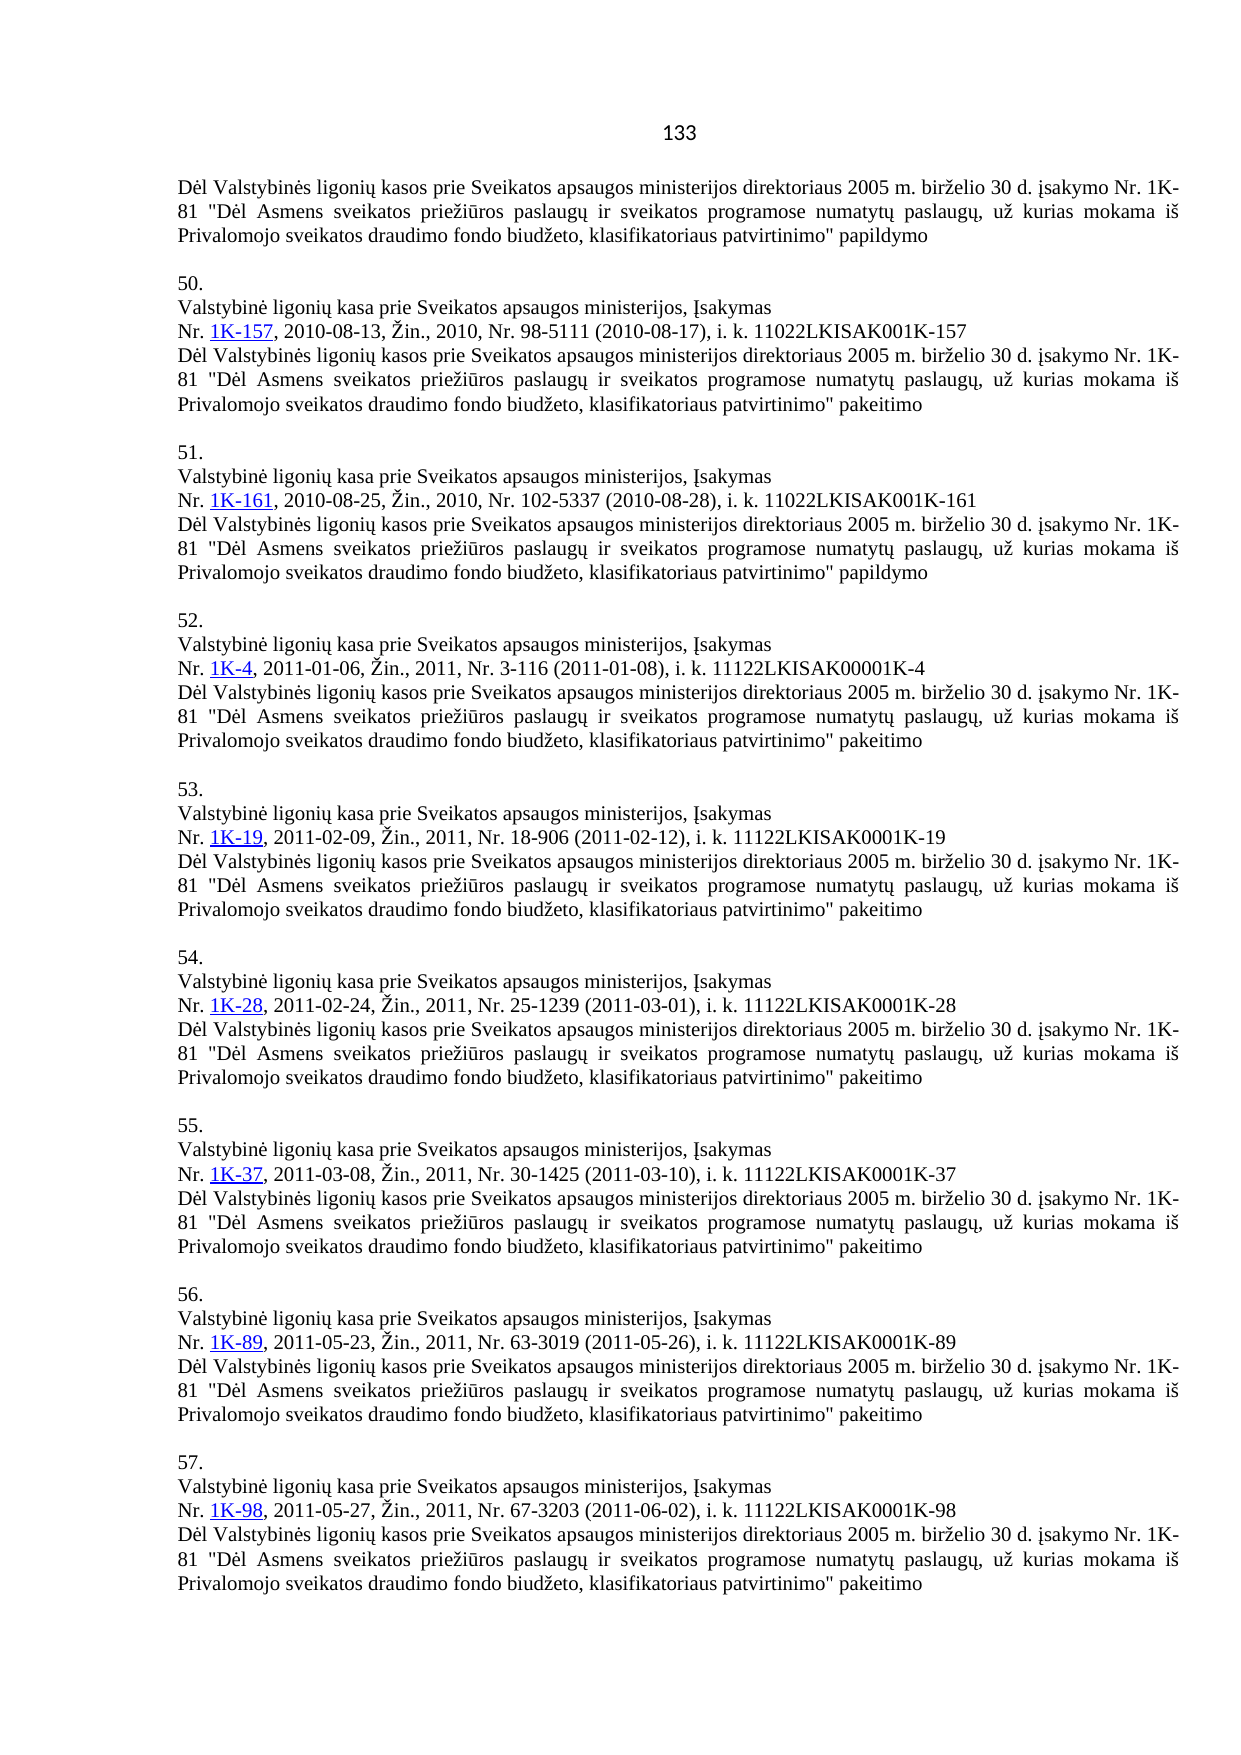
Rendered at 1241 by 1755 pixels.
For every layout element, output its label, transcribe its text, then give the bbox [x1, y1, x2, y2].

text Valstybinė ligonių kasa prie Sveikatos apsaugos ministerijos, Įsakymas [177, 801, 1181, 824]
text Dėl Valstybinės ligonių kasos prie Sveikatos apsaugos ministerijos direktoriaus 2005 m. birželio 30 d. įsakymo Nr. 1K-81 "Dėl Asmens sveikatos priežiūros paslaugų ir sveikatos programose numatytų paslaugų, už kurias mokama iš Privalomojo sveikatos draudimo fondo biudžeto, klasifikatoriaus patvirtinimo" pakeitimo [177, 1522, 1181, 1594]
text 52. [177, 608, 1181, 632]
text Dėl Valstybinės ligonių kasos prie Sveikatos apsaugos ministerijos direktoriaus 2005 m. birželio 30 d. įsakymo Nr. 1K-81 "Dėl Asmens sveikatos priežiūros paslaugų ir sveikatos programose numatytų paslaugų, už kurias mokama iš Privalomojo sveikatos draudimo fondo biudžeto, klasifikatoriaus patvirtinimo" pakeitimo [177, 1186, 1181, 1258]
text Dėl Valstybinės ligonių kasos prie Sveikatos apsaugos ministerijos direktoriaus 2005 m. birželio 30 d. įsakymo Nr. 1K-81 "Dėl Asmens sveikatos priežiūros paslaugų ir sveikatos programose numatytų paslaugų, už kurias mokama iš Privalomojo sveikatos draudimo fondo biudžeto, klasifikatoriaus patvirtinimo" pakeitimo [177, 1017, 1181, 1089]
text Nr. 1K-161, 2010-08-25, Žin., 2010, Nr. 102-5337 (2010-08-28), i. k. 11022LKISAK001K-161 [177, 488, 1181, 512]
text Valstybinė ligonių kasa prie Sveikatos apsaugos ministerijos, Įsakymas [177, 464, 1181, 488]
text Valstybinė ligonių kasa prie Sveikatos apsaugos ministerijos, Įsakymas [177, 1137, 1181, 1161]
text 57. [177, 1450, 1181, 1474]
text Dėl Valstybinės ligonių kasos prie Sveikatos apsaugos ministerijos direktoriaus 2005 m. birželio 30 d. įsakymo Nr. 1K-81 "Dėl Asmens sveikatos priežiūros paslaugų ir sveikatos programose numatytų paslaugų, už kurias mokama iš Privalomojo sveikatos draudimo fondo biudžeto, klasifikatoriaus patvirtinimo" pakeitimo [177, 849, 1181, 921]
text Dėl Valstybinės ligonių kasos prie Sveikatos apsaugos ministerijos direktoriaus 2005 m. birželio 30 d. įsakymo Nr. 1K-81 "Dėl Asmens sveikatos priežiūros paslaugų ir sveikatos programose numatytų paslaugų, už kurias mokama iš Privalomojo sveikatos draudimo fondo biudžeto, klasifikatoriaus patvirtinimo" papildymo [177, 512, 1181, 584]
text Nr. 1K-28, 2011-02-24, Žin., 2011, Nr. 25-1239 (2011-03-01), i. k. 11122LKISAK0001K-28 [177, 993, 1181, 1017]
text Nr. 1K-19, 2011-02-09, Žin., 2011, Nr. 18-906 (2011-02-12), i. k. 11122LKISAK0001K-19 [177, 824, 1181, 849]
text 54. [177, 945, 1181, 969]
text Valstybinė ligonių kasa prie Sveikatos apsaugos ministerijos, Įsakymas [177, 295, 1181, 319]
text Dėl Valstybinės ligonių kasos prie Sveikatos apsaugos ministerijos direktoriaus 2005 m. birželio 30 d. įsakymo Nr. 1K-81 "Dėl Asmens sveikatos priežiūros paslaugų ir sveikatos programose numatytų paslaugų, už kurias mokama iš Privalomojo sveikatos draudimo fondo biudžeto, klasifikatoriaus patvirtinimo" pakeitimo [177, 343, 1181, 416]
text Valstybinė ligonių kasa prie Sveikatos apsaugos ministerijos, Įsakymas [177, 1306, 1181, 1330]
text Valstybinė ligonių kasa prie Sveikatos apsaugos ministerijos, Įsakymas [177, 969, 1181, 993]
text 51. [177, 439, 1181, 464]
text Nr. 1K-89, 2011-05-23, Žin., 2011, Nr. 63-3019 (2011-05-26), i. k. 11122LKISAK0001K-89 [177, 1330, 1181, 1354]
text Dėl Valstybinės ligonių kasos prie Sveikatos apsaugos ministerijos direktoriaus 2005 m. birželio 30 d. įsakymo Nr. 1K-81 "Dėl Asmens sveikatos priežiūros paslaugų ir sveikatos programose numatytų paslaugų, už kurias mokama iš Privalomojo sveikatos draudimo fondo biudžeto, klasifikatoriaus patvirtinimo" papildymo [177, 175, 1181, 247]
text Nr. 1K-37, 2011-03-08, Žin., 2011, Nr. 30-1425 (2011-03-10), i. k. 11122LKISAK0001K-37 [177, 1161, 1181, 1186]
text Nr. 1K-157, 2010-08-13, Žin., 2010, Nr. 98-5111 (2010-08-17), i. k. 11022LKISAK001K-157 [177, 319, 1181, 343]
text 55. [177, 1113, 1181, 1137]
text 56. [177, 1282, 1181, 1306]
text 50. [177, 271, 1181, 295]
text Dėl Valstybinės ligonių kasos prie Sveikatos apsaugos ministerijos direktoriaus 2005 m. birželio 30 d. įsakymo Nr. 1K-81 "Dėl Asmens sveikatos priežiūros paslaugų ir sveikatos programose numatytų paslaugų, už kurias mokama iš Privalomojo sveikatos draudimo fondo biudžeto, klasifikatoriaus patvirtinimo" pakeitimo [177, 1354, 1181, 1426]
text 53. [177, 776, 1181, 801]
text Nr. 1K-98, 2011-05-27, Žin., 2011, Nr. 67-3203 (2011-06-02), i. k. 11122LKISAK0001K-98 [177, 1498, 1181, 1522]
text Dėl Valstybinės ligonių kasos prie Sveikatos apsaugos ministerijos direktoriaus 2005 m. birželio 30 d. įsakymo Nr. 1K-81 "Dėl Asmens sveikatos priežiūros paslaugų ir sveikatos programose numatytų paslaugų, už kurias mokama iš Privalomojo sveikatos draudimo fondo biudžeto, klasifikatoriaus patvirtinimo" pakeitimo [177, 680, 1181, 752]
text Nr. 1K-4, 2011-01-06, Žin., 2011, Nr. 3-116 (2011-01-08), i. k. 11122LKISAK00001K-4 [177, 656, 1181, 680]
text Valstybinė ligonių kasa prie Sveikatos apsaugos ministerijos, Įsakymas [177, 632, 1181, 656]
text Valstybinė ligonių kasa prie Sveikatos apsaugos ministerijos, Įsakymas [177, 1474, 1181, 1498]
